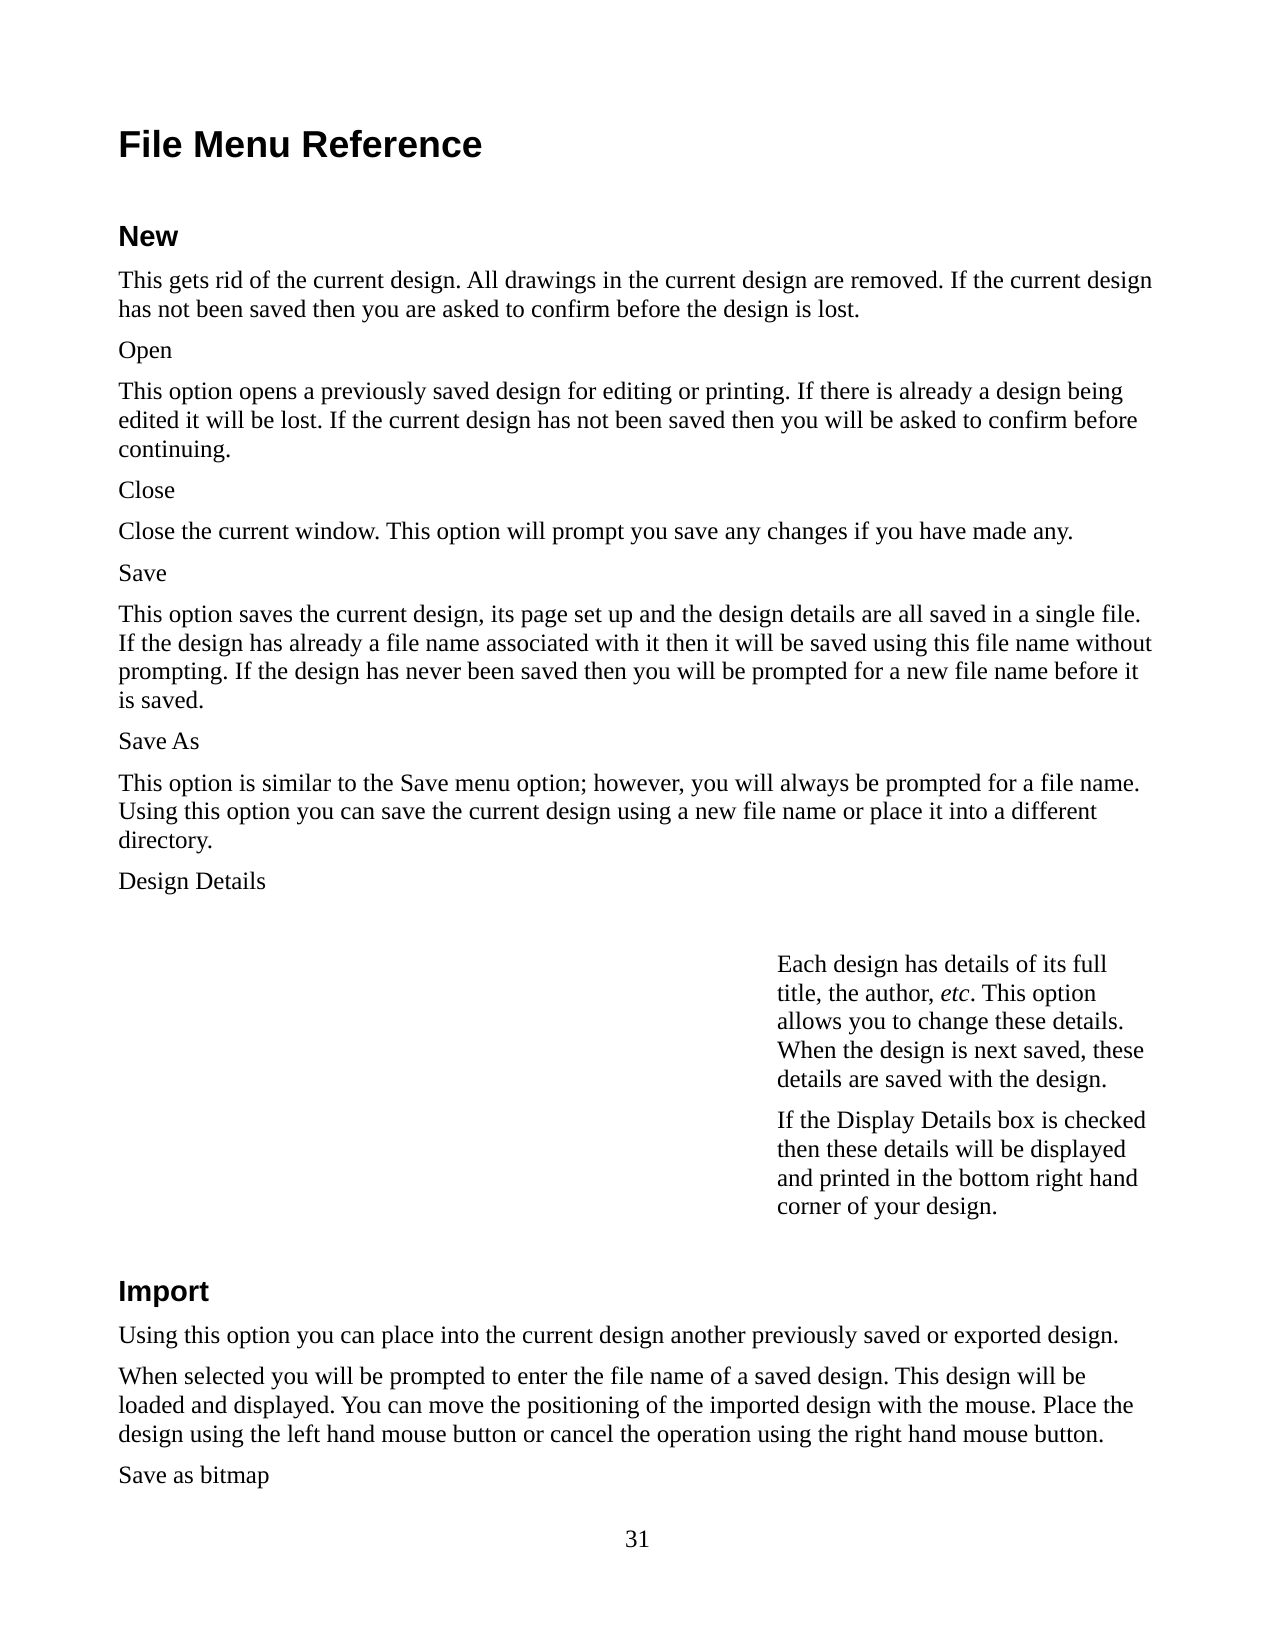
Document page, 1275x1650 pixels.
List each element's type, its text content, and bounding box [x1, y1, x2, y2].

text File Menu Reference [118, 122, 1157, 165]
text Design Details [118, 866, 1157, 895]
text New [118, 219, 1157, 253]
text When selected you will be prompted to enter the file name of a saved design. This design will be loaded and displayed. You can move the positioning of the imported design with the mouse. Place the design using the left hand mouse button or cancel the operation using the right hand mouse button. [118, 1361, 1157, 1447]
text Each design has details of its full title, the author, etc. This option allows you to change these details. When the design is next saved, these details are saved with the design. [118, 949, 1157, 1093]
text Close the current window. This option will prompt you save any changes if you have made any. [118, 516, 1157, 545]
text Save As [118, 726, 1157, 755]
text This option is similar to the Save menu option; however, you will always be prompted for a file name. Using this option you can save the current design using a new file name or place it into a different directory. [118, 768, 1157, 854]
text Using this option you can place into the current design another previously saved or exported design. [118, 1320, 1157, 1349]
text This option saves the current design, its page set up and the design details are all saved in a single file. If the design has already a file name associated with it then it will be saved using this file name without prompting. If the design has never been saved then you will be prompted for a new file name before it is saved. [118, 599, 1157, 714]
text Save as bitmap [118, 1460, 1157, 1489]
text If the Display Details box is checked then these details will be displayed and printed in the bottom right hand corner of your design. [118, 1105, 1157, 1220]
text Open [118, 335, 1157, 364]
text Close [118, 475, 1157, 504]
text This gets rid of the current design. All drawings in the current design are removed. If the current design has not been saved then you are asked to confirm before the design is lost. [118, 265, 1157, 323]
text This option opens a previously saved design for editing or printing. If there is already a design being edited it will be lost. If the current design has not been saved then you will be asked to confirm before continuing. [118, 376, 1157, 463]
text Import [118, 1274, 1157, 1307]
text Save [118, 558, 1157, 586]
